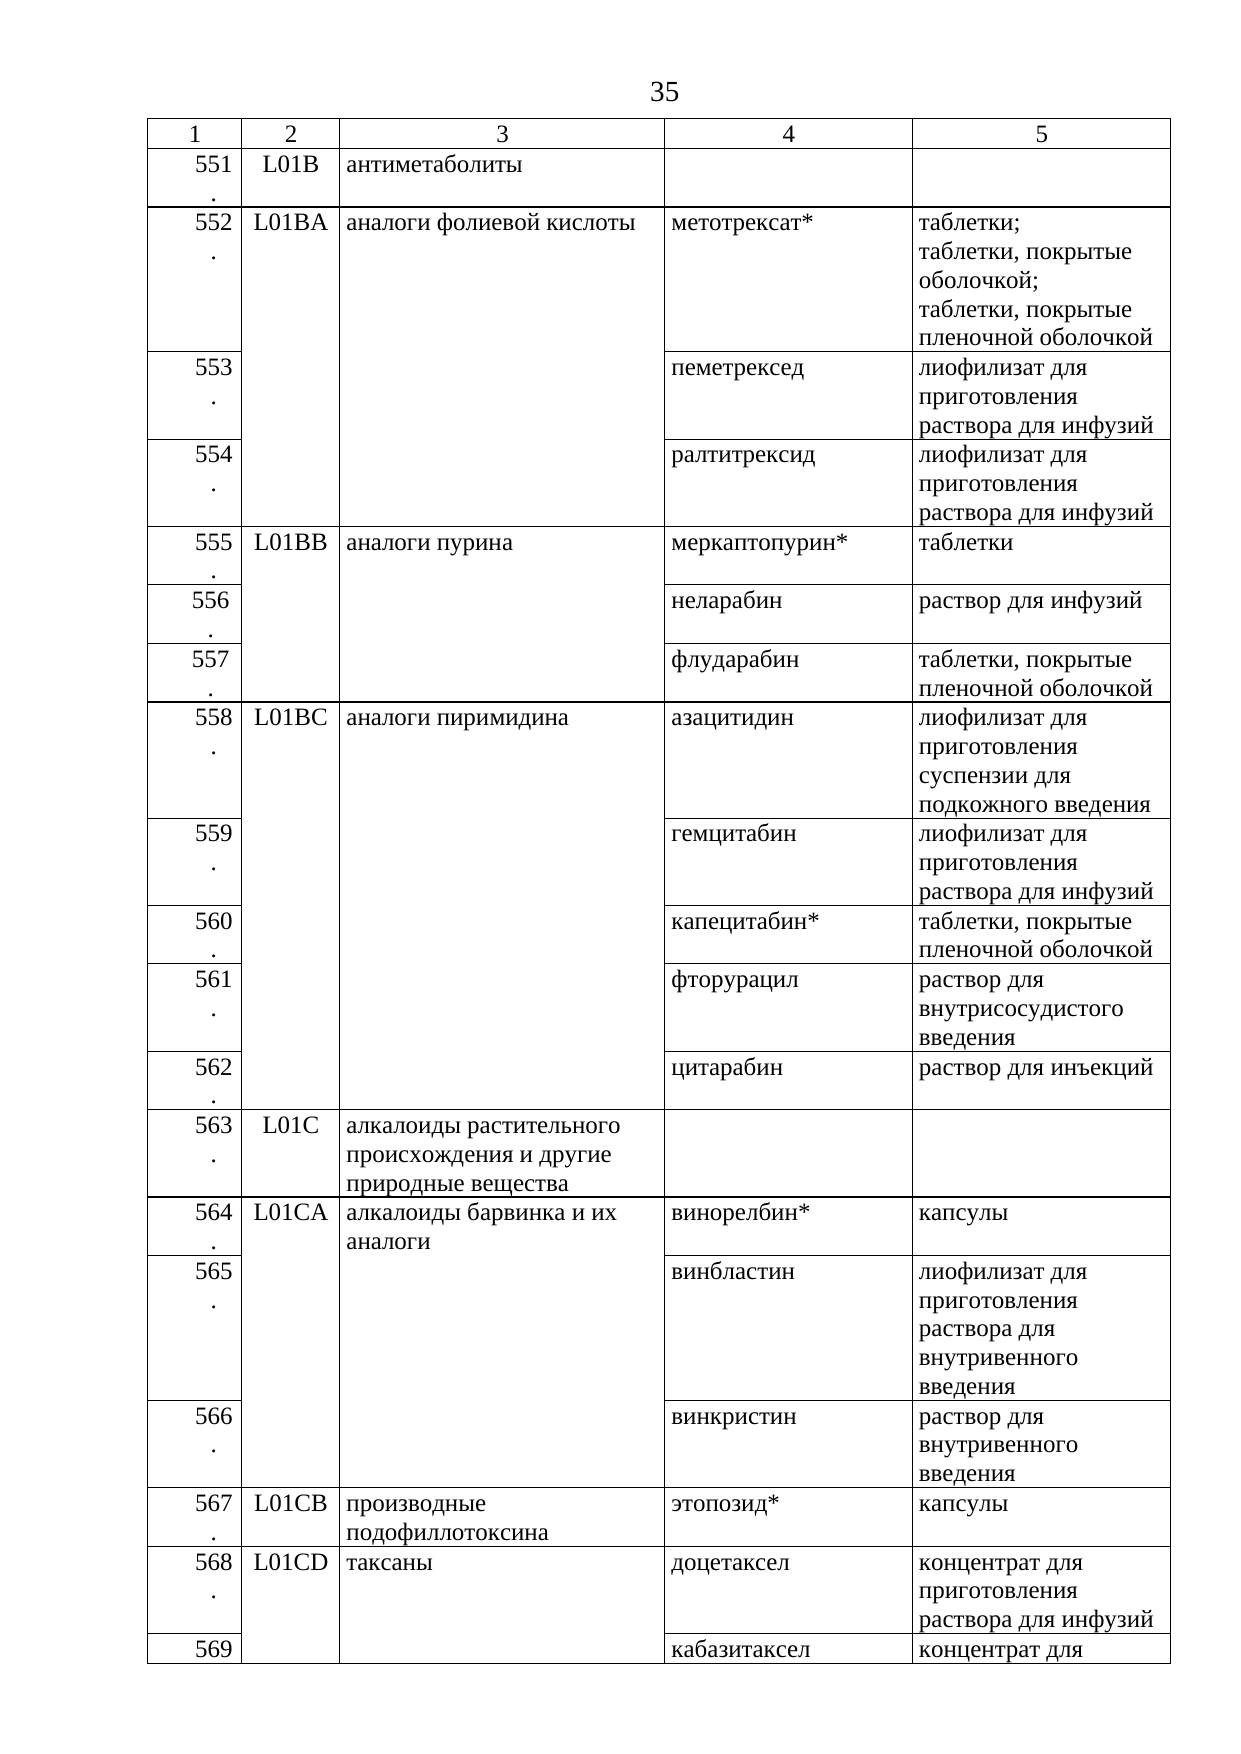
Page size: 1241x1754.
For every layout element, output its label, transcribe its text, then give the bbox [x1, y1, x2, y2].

table_cell винбластин [665, 1256, 912, 1400]
table_cell доцетаксел [665, 1547, 912, 1633]
table_cell цитарабин [665, 1052, 912, 1109]
table_cell винорелбин* [665, 1198, 912, 1255]
table_cell производные подофиллотоксина [340, 1488, 664, 1546]
table_cell [148, 1198, 241, 1255]
table_cell [665, 1110, 912, 1196]
table_cell гемцитабин [665, 819, 912, 905]
table_cell L01BB [242, 527, 339, 701]
table_cell [148, 1401, 241, 1487]
table_cell таблетки; таблетки, покрытые оболочкой; таблетки, покрытые пленочной оболочкой [913, 208, 1170, 351]
table_cell [148, 644, 241, 701]
table_header 4 [665, 119, 912, 148]
table_cell [148, 1547, 241, 1633]
table_cell раствор для инфузий [913, 585, 1170, 643]
table_cell лиофилизат для приготовления раствора для внутривенного введения [913, 1256, 1170, 1400]
table_cell антиметаболиты [340, 149, 664, 206]
table_cell метотрексат* [665, 208, 912, 351]
table_cell капсулы [913, 1488, 1170, 1546]
table_cell L01BA [242, 208, 339, 526]
table_cell меркаптопурин* [665, 527, 912, 584]
table_cell [148, 1256, 241, 1400]
table_cell [148, 703, 241, 817]
table_cell азацитидин [665, 703, 912, 817]
table_header 5 [913, 119, 1170, 148]
table_cell [913, 1110, 1170, 1196]
table_cell концентрат для [913, 1634, 1170, 1663]
table_cell [148, 1488, 241, 1546]
table_cell кабазитаксел [665, 1634, 912, 1663]
table_header 3 [340, 119, 664, 148]
table_cell [148, 352, 241, 438]
table_header 1 [148, 119, 241, 148]
table_cell [148, 1052, 241, 1109]
table_cell фторурацил [665, 964, 912, 1051]
table_cell аналоги фолиевой кислоты [340, 208, 664, 526]
table_cell [148, 527, 241, 584]
table_cell аналоги пиримидина [340, 703, 664, 1109]
table_cell раствор для внутрисосудистого введения [913, 964, 1170, 1051]
table_cell [665, 149, 912, 206]
table_cell лиофилизат для приготовления раствора для инфузий [913, 440, 1170, 526]
table_cell таксаны [340, 1547, 664, 1663]
table_cell таблетки [913, 527, 1170, 584]
table_cell раствор для инъекций [913, 1052, 1170, 1109]
table_cell L01C [242, 1110, 339, 1196]
table_cell раствор для внутривенного введения [913, 1401, 1170, 1487]
table_cell ралтитрексид [665, 440, 912, 526]
table_cell [148, 906, 241, 963]
table_cell алкалоиды барвинка и их аналоги [340, 1198, 664, 1487]
table_cell [148, 819, 241, 905]
table_cell алкалоиды растительного происхождения и другие природные вещества [340, 1110, 664, 1196]
table_cell L01CA [242, 1198, 339, 1487]
table_cell L01B [242, 149, 339, 206]
table_cell L01CD [242, 1547, 339, 1663]
table_cell флударабин [665, 644, 912, 701]
table_cell неларабин [665, 585, 912, 643]
table_header 2 [242, 119, 339, 148]
table_cell L01BC [242, 703, 339, 1109]
table_cell капсулы [913, 1198, 1170, 1255]
table_cell лиофилизат для приготовления суспензии для подкожного введения [913, 703, 1170, 817]
table_cell [148, 1110, 241, 1196]
table_cell [148, 208, 241, 351]
table_cell концентрат для приготовления раствора для инфузий [913, 1547, 1170, 1633]
table_cell [148, 585, 241, 643]
table_cell лиофилизат для приготовления раствора для инфузий [913, 819, 1170, 905]
table_cell [148, 964, 241, 1051]
table_cell [148, 1634, 241, 1663]
table_cell таблетки, покрытые пленочной оболочкой [913, 906, 1170, 963]
table_cell лиофилизат для приготовления раствора для инфузий [913, 352, 1170, 438]
table_cell [148, 440, 241, 526]
table_cell L01CB [242, 1488, 339, 1546]
table_cell винкристин [665, 1401, 912, 1487]
table_cell [913, 149, 1170, 206]
table_cell [148, 149, 241, 206]
table_cell таблетки, покрытые пленочной оболочкой [913, 644, 1170, 701]
table_cell пеметрексед [665, 352, 912, 438]
table_cell аналоги пурина [340, 527, 664, 701]
table_cell этопозид* [665, 1488, 912, 1546]
table_cell капецитабин* [665, 906, 912, 963]
